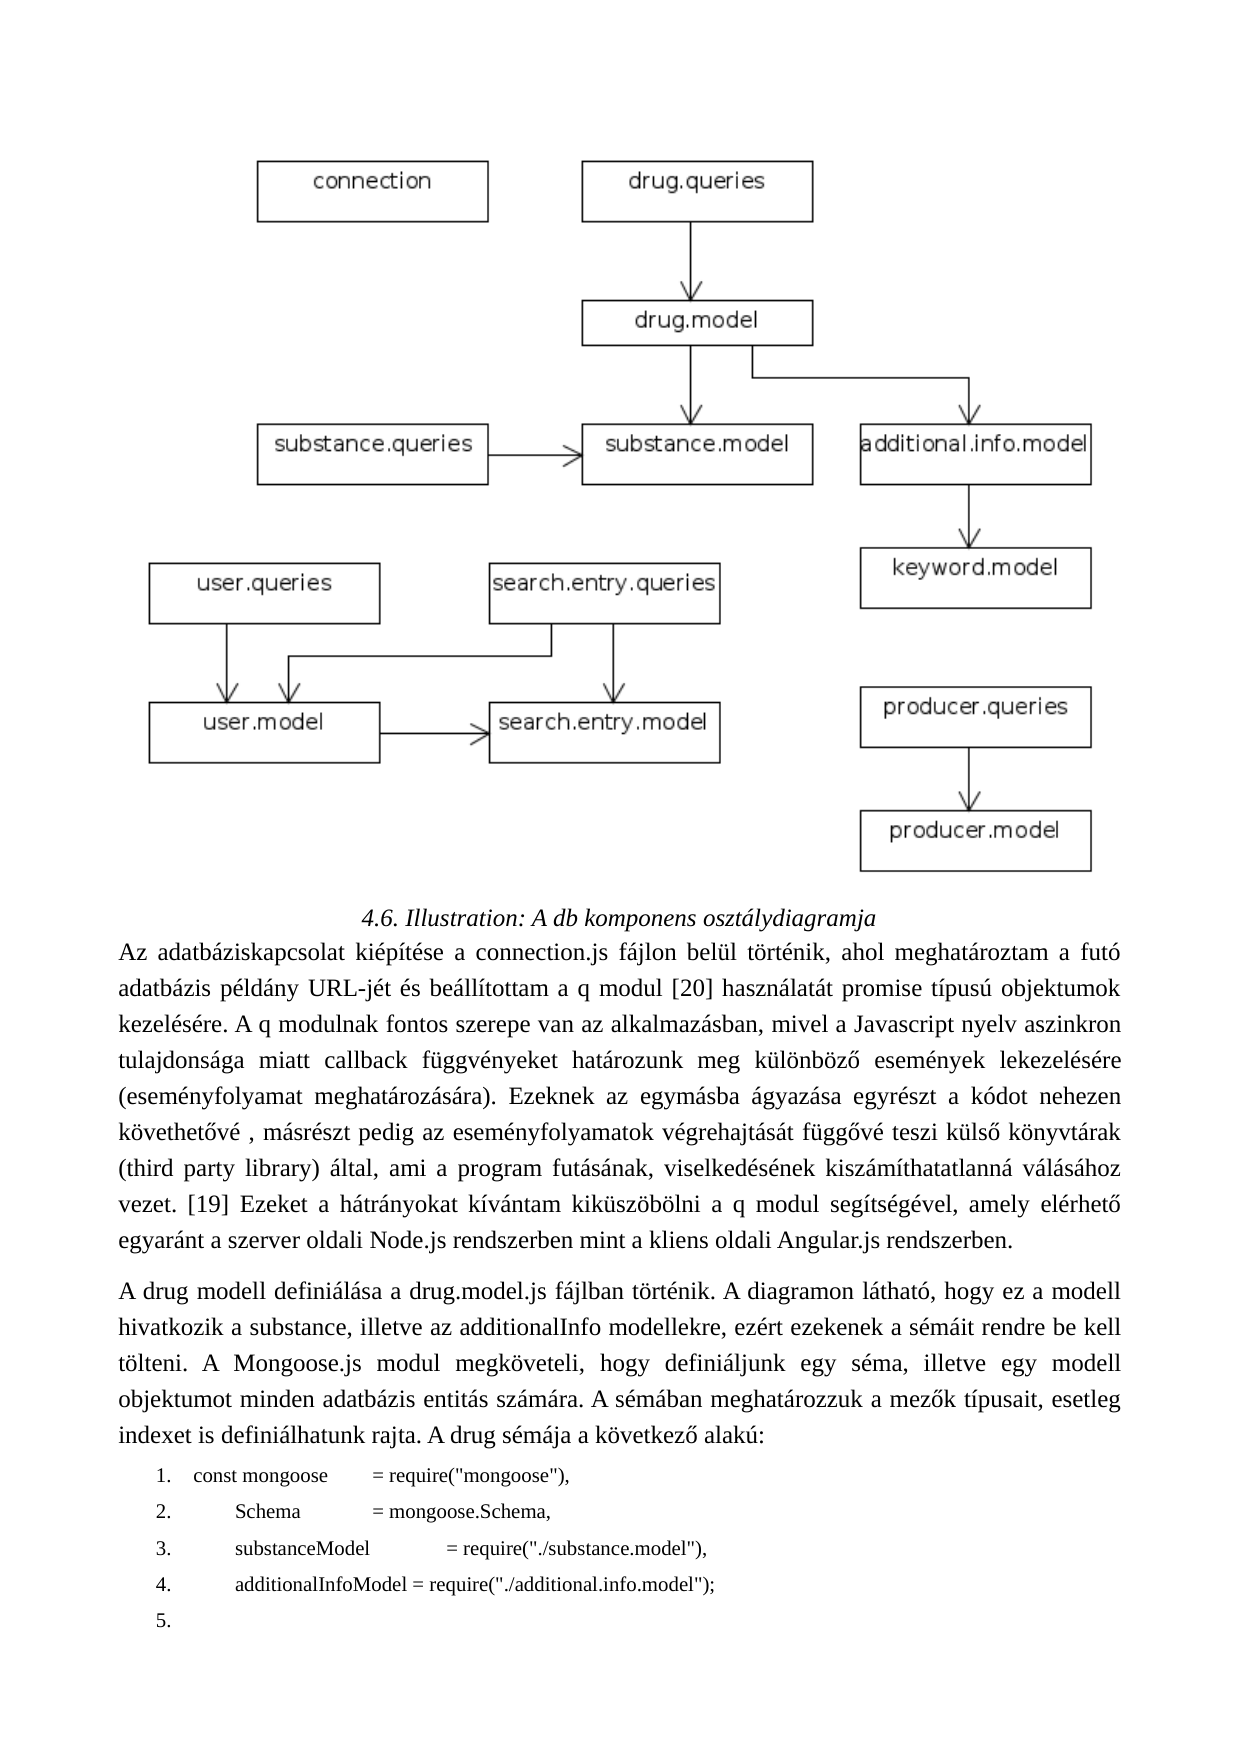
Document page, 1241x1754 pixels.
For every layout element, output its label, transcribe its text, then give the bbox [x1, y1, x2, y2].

list substanceModel = require("./substance.model"), [156, 1538, 1122, 1559]
list additionalInfoModel = require("./additional.info.model"); [156, 1574, 1122, 1595]
text A drug modell definiálása a drug.model.js fájlban történik. A diagramon látható, hogy ez a modell hivatkozik a substance, illetve az additionalInfo modellekre, ezért ezekenek a sémáit rendre be kell tölteni. A Mongoose.js modul megköveteli, hogy definiáljunk egy séma, illetve egy modell objektumot minden adatbázis entitás számára. A sémában meghatározzuk a mezők típusait, esetleg indexet is definiálhatunk rajta. A drug sémája a következő alakú: [118, 1271, 1122, 1451]
picture [118, 130, 1123, 903]
text 4.6. Illustration: A db komponens osztálydiagramja [118, 903, 1122, 932]
list const mongoose = require("mongoose"), [156, 1466, 1122, 1487]
list Schema = mongoose.Schema, [156, 1502, 1122, 1523]
text Az adatbáziskapcsolat kiépítése a connection.js fájlon belül történik, ahol meghatároztam a futó adatbázis példány URL-jét és beállítottam a q modul [20] használatát promise típusú objektumok kezelésére. A q modulnak fontos szerepe van az alkalmazásban, mivel a Javascript nyelv aszinkron tulajdonsága miatt callback függvényeket határozunk meg különböző események lekezelésére (eseményfolyamat meghatározására). Ezeknek az egymásba ágyazása egyrészt a kódot nehezen követhetővé , másrészt pedig az eseményfolyamatok végrehajtását függővé teszi külső könyvtárak (third party library) által, ami a program futásának, viselkedésének kiszámíthatatlanná válásához vezet. [19] Ezeket a hátrányokat kívántam kiküszöbölni a q modul segítségével, amely elérhető egyaránt a szerver oldali Node.js rendszerben mint a kliens oldali Angular.js rendszerben. [118, 932, 1122, 1256]
